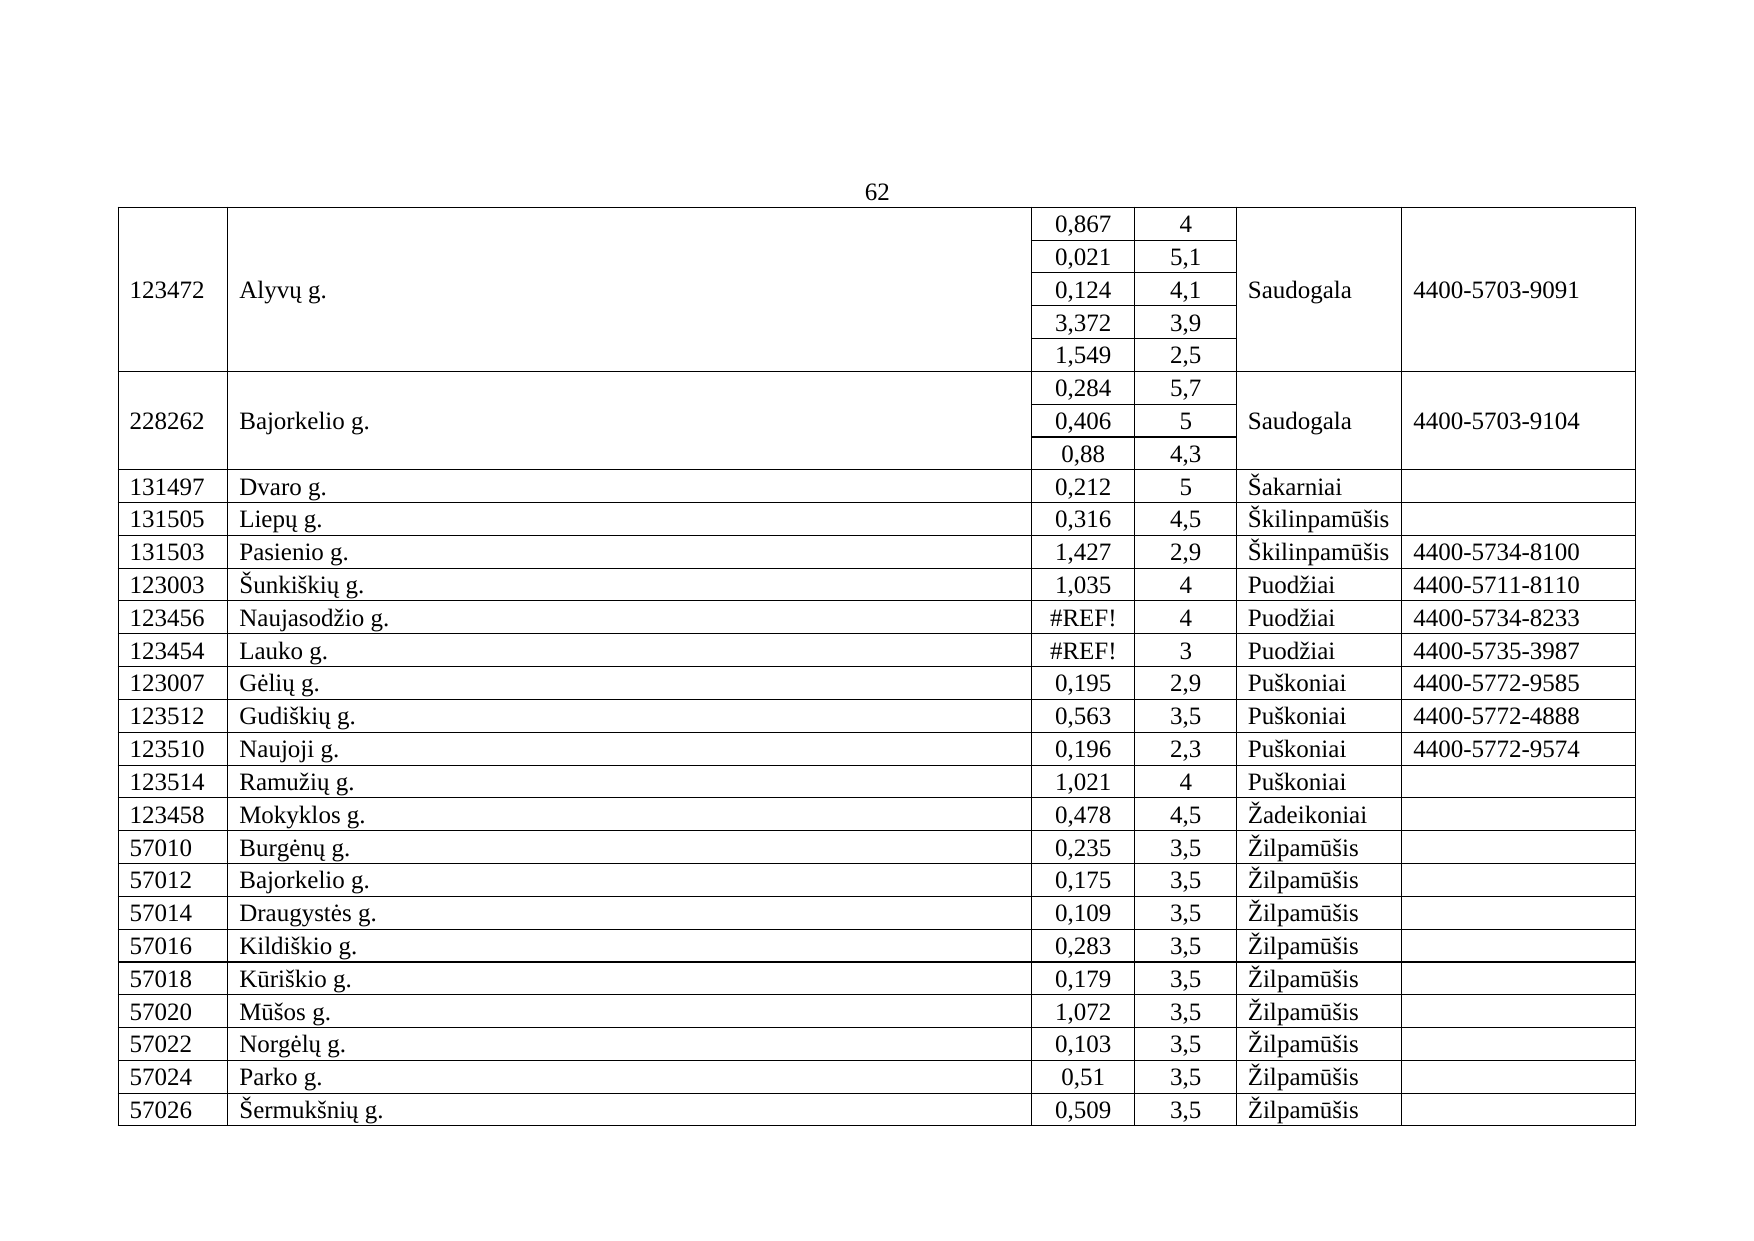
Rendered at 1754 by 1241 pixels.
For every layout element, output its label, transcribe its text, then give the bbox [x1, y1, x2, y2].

table_cell 57020 [119, 995, 227, 1027]
table_cell 4,5 [1135, 503, 1236, 535]
table_cell 3,9 [1135, 306, 1236, 338]
table_cell Liepų g. [228, 503, 1031, 535]
table_cell Alyvų g. [228, 208, 1031, 371]
table_cell 3,5 [1135, 831, 1236, 863]
table_cell 4400-5703-9091 [1402, 208, 1635, 371]
table_cell Gudiškių g. [228, 700, 1031, 732]
table_cell Šermukšnių g. [228, 1094, 1031, 1125]
table_cell 0,316 [1032, 503, 1134, 535]
table_cell Žadeikoniai [1237, 798, 1401, 830]
table_cell 3,5 [1135, 1094, 1236, 1125]
table_cell 3,5 [1135, 700, 1236, 732]
table_cell 0,867 [1032, 208, 1134, 239]
table_cell Naujoji g. [228, 733, 1031, 764]
table_cell 4400-5772-9574 [1402, 733, 1635, 764]
table_cell #REF! [1032, 601, 1134, 633]
table_cell 3,5 [1135, 897, 1236, 928]
table_cell [1402, 1028, 1635, 1060]
table_cell 0,406 [1032, 405, 1134, 436]
table_cell 131503 [119, 536, 227, 568]
table_cell 0,88 [1032, 438, 1134, 469]
table_cell 0,109 [1032, 897, 1134, 928]
table_cell 1,427 [1032, 536, 1134, 568]
table_cell 4 [1135, 208, 1236, 239]
table_cell [1402, 1094, 1635, 1125]
table_cell 0,284 [1032, 372, 1134, 403]
table_cell 0,179 [1032, 963, 1134, 994]
table_cell 4 [1135, 569, 1236, 600]
table_cell 123007 [119, 667, 227, 699]
table_cell 5,1 [1135, 241, 1236, 272]
table_cell [1402, 930, 1635, 961]
table_cell 1,072 [1032, 995, 1134, 1027]
table_cell Dvaro g. [228, 470, 1031, 502]
table_cell Bajorkelio g. [228, 864, 1031, 896]
table_cell Puodžiai [1237, 569, 1401, 600]
table_cell 57010 [119, 831, 227, 863]
table_cell 123454 [119, 634, 227, 666]
table_cell Puškoniai [1237, 766, 1401, 797]
table_cell 0,124 [1032, 273, 1134, 305]
table_cell [1402, 963, 1635, 994]
table_cell 5 [1135, 405, 1236, 436]
table_cell 57016 [119, 930, 227, 961]
table_cell Naujasodžio g. [228, 601, 1031, 633]
table_cell 123003 [119, 569, 227, 600]
table_cell 131505 [119, 503, 227, 535]
table_cell Puodžiai [1237, 601, 1401, 633]
table_cell 57012 [119, 864, 227, 896]
table_cell Mokyklos g. [228, 798, 1031, 830]
table_cell Šunkiškių g. [228, 569, 1031, 600]
table_cell 4 [1135, 601, 1236, 633]
table_cell 4,1 [1135, 273, 1236, 305]
table_cell 57022 [119, 1028, 227, 1060]
table_cell [1402, 470, 1635, 502]
table_cell #REF! [1032, 634, 1134, 666]
table_cell 1,549 [1032, 339, 1134, 371]
table_cell 2,9 [1135, 667, 1236, 699]
table_cell Žilpamūšis [1237, 1094, 1401, 1125]
table_cell Burgėnų g. [228, 831, 1031, 863]
table_cell 123458 [119, 798, 227, 830]
table_cell 0,103 [1032, 1028, 1134, 1060]
table_cell 2,3 [1135, 733, 1236, 764]
table_cell 57014 [119, 897, 227, 928]
table_cell 4400-5734-8233 [1402, 601, 1635, 633]
table_cell Žilpamūšis [1237, 930, 1401, 961]
table_cell 228262 [119, 372, 227, 469]
table_cell 123456 [119, 601, 227, 633]
table_cell [1402, 897, 1635, 928]
table_cell 0,195 [1032, 667, 1134, 699]
table_cell Saudogala [1237, 372, 1401, 469]
table_cell 5,7 [1135, 372, 1236, 403]
table_cell Žilpamūšis [1237, 995, 1401, 1027]
table_cell Puškoniai [1237, 700, 1401, 732]
table_cell 0,175 [1032, 864, 1134, 896]
table_cell [1402, 995, 1635, 1027]
table_cell Puškoniai [1237, 733, 1401, 764]
table_cell 3,5 [1135, 1028, 1236, 1060]
table_cell Parko g. [228, 1061, 1031, 1093]
table_cell Žilpamūšis [1237, 864, 1401, 896]
table_cell Kildiškio g. [228, 930, 1031, 961]
table_cell 3,5 [1135, 995, 1236, 1027]
table_cell 3,5 [1135, 963, 1236, 994]
table_cell 123512 [119, 700, 227, 732]
table_cell 3,5 [1135, 930, 1236, 961]
table_cell Draugystės g. [228, 897, 1031, 928]
table_cell 131497 [119, 470, 227, 502]
table_cell 0,021 [1032, 241, 1134, 272]
table_cell 4 [1135, 766, 1236, 797]
table_cell Žilpamūšis [1237, 831, 1401, 863]
table_cell Gėlių g. [228, 667, 1031, 699]
table_cell [1402, 831, 1635, 863]
table_cell 5 [1135, 470, 1236, 502]
table_cell 2,5 [1135, 339, 1236, 371]
table_cell 4400-5735-3987 [1402, 634, 1635, 666]
table_cell 1,035 [1032, 569, 1134, 600]
table_cell Žilpamūšis [1237, 1028, 1401, 1060]
table_cell Lauko g. [228, 634, 1031, 666]
table_cell 123472 [119, 208, 227, 371]
table_cell 4,3 [1135, 438, 1236, 469]
table_cell 0,563 [1032, 700, 1134, 732]
table_cell 123514 [119, 766, 227, 797]
table_cell Škilinpamūšis [1237, 503, 1401, 535]
table_cell 57018 [119, 963, 227, 994]
table_cell 57024 [119, 1061, 227, 1093]
table_cell [1402, 1061, 1635, 1093]
table_cell 3,5 [1135, 864, 1236, 896]
table_cell 0,51 [1032, 1061, 1134, 1093]
table_cell Puodžiai [1237, 634, 1401, 666]
table_cell Bajorkelio g. [228, 372, 1031, 469]
table_cell Puškoniai [1237, 667, 1401, 699]
table_cell 1,021 [1032, 766, 1134, 797]
table_cell 3,372 [1032, 306, 1134, 338]
table_cell 0,283 [1032, 930, 1134, 961]
table_cell Škilinpamūšis [1237, 536, 1401, 568]
table_cell 4,5 [1135, 798, 1236, 830]
table_cell 4400-5711-8110 [1402, 569, 1635, 600]
table_cell 2,9 [1135, 536, 1236, 568]
table_cell Žilpamūšis [1237, 1061, 1401, 1093]
table_cell [1402, 766, 1635, 797]
table_cell Kūriškio g. [228, 963, 1031, 994]
table_cell 3 [1135, 634, 1236, 666]
table_cell Šakarniai [1237, 470, 1401, 502]
table_cell 4400-5772-9585 [1402, 667, 1635, 699]
table_cell 3,5 [1135, 1061, 1236, 1093]
table_cell 0,196 [1032, 733, 1134, 764]
table_cell 4400-5772-4888 [1402, 700, 1635, 732]
table_cell 57026 [119, 1094, 227, 1125]
table_cell Ramužių g. [228, 766, 1031, 797]
table_cell [1402, 503, 1635, 535]
table_cell Pasienio g. [228, 536, 1031, 568]
table_cell 0,509 [1032, 1094, 1134, 1125]
table_cell [1402, 798, 1635, 830]
table_cell Žilpamūšis [1237, 897, 1401, 928]
table_cell Mūšos g. [228, 995, 1031, 1027]
table_cell 123510 [119, 733, 227, 764]
table_cell Norgėlų g. [228, 1028, 1031, 1060]
table_cell [1402, 864, 1635, 896]
table_cell 4400-5734-8100 [1402, 536, 1635, 568]
table_cell 0,478 [1032, 798, 1134, 830]
table_cell Saudogala [1237, 208, 1401, 371]
table_cell 0,235 [1032, 831, 1134, 863]
table_cell Žilpamūšis [1237, 963, 1401, 994]
table_cell 0,212 [1032, 470, 1134, 502]
table_cell 4400-5703-9104 [1402, 372, 1635, 469]
